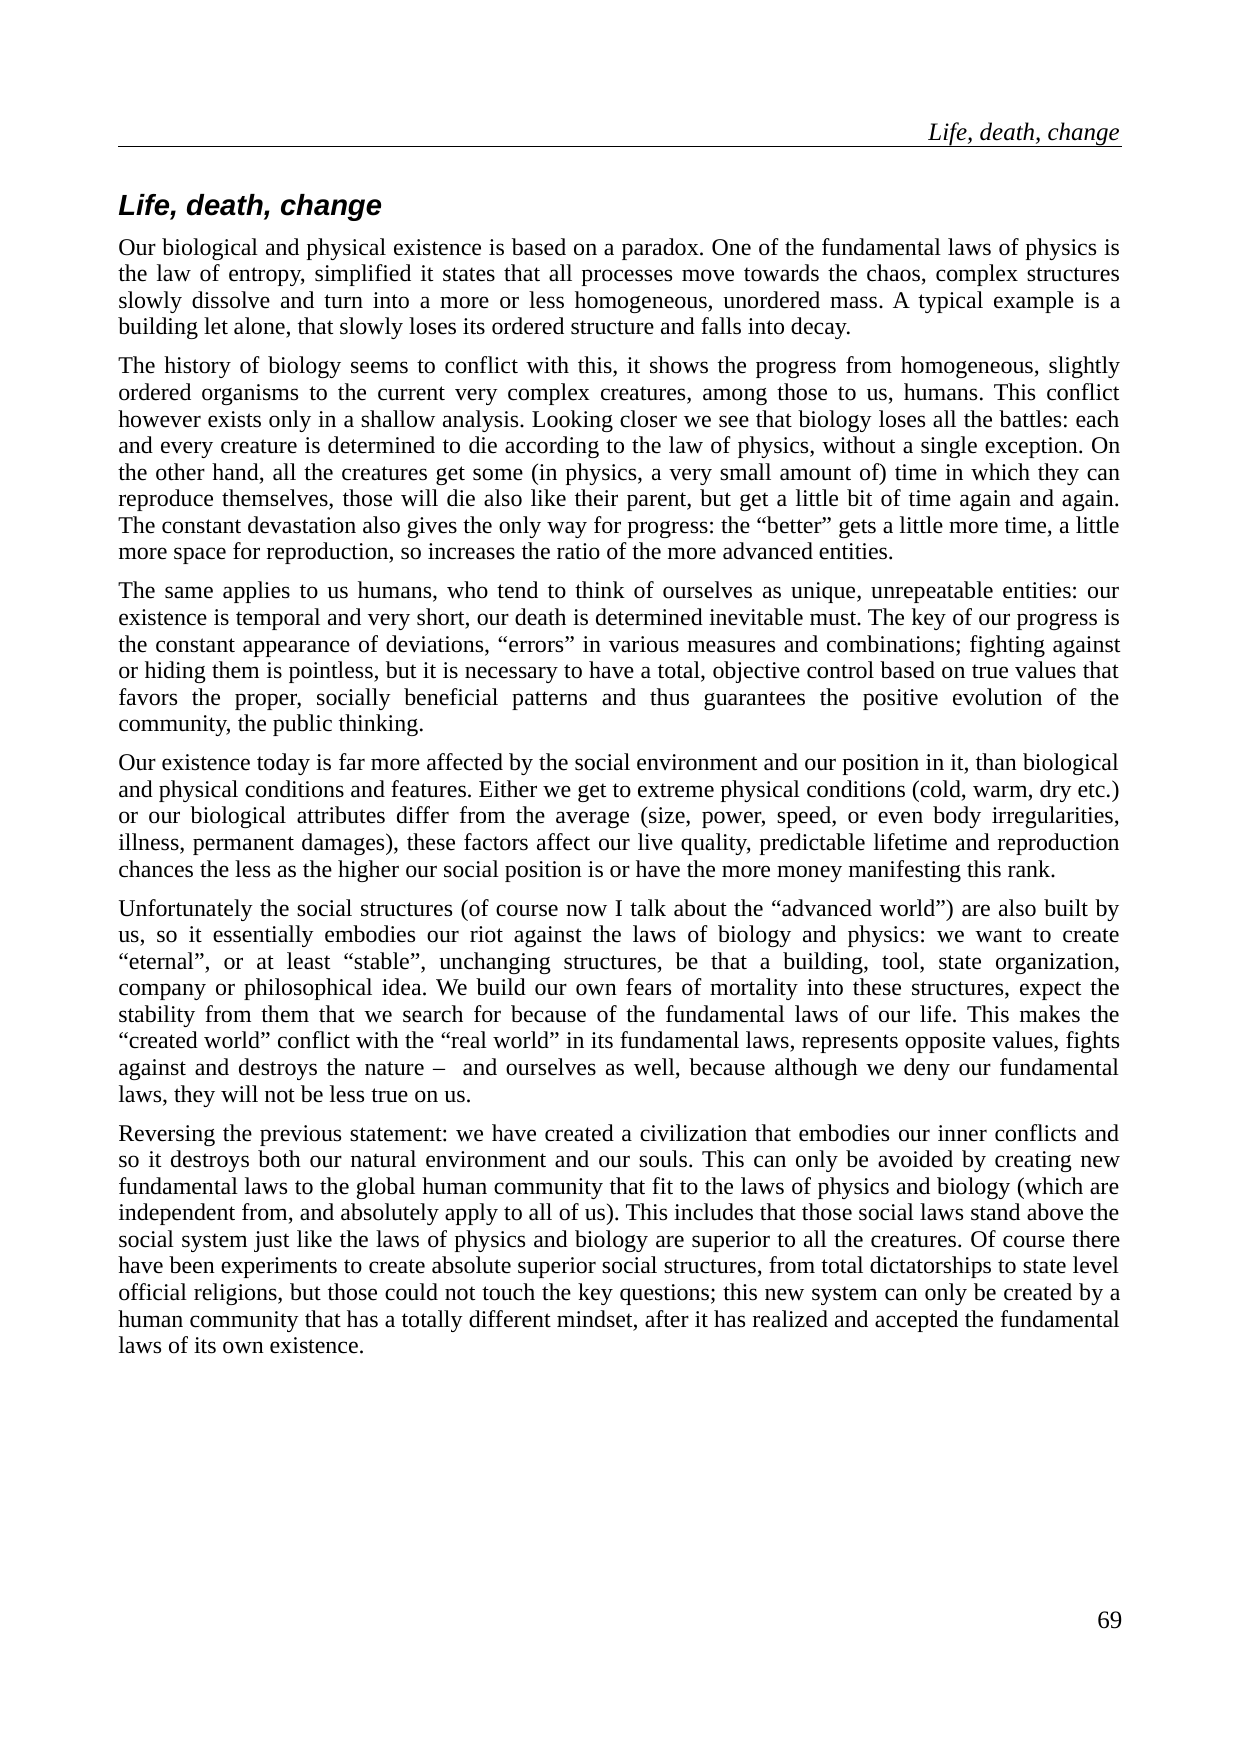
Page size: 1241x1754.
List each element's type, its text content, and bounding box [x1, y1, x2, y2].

text Unfortunately the social structures (of course now I talk about the “advanced world”) are also built by us, so it essentially embodies our riot against the laws of biology and physics: we want to create “eternal”, or at least “stable”, unchanging structures, be that a building, tool, state organization, company or philosophical idea. We build our own fears of mortality into these structures, expect the stability from them that we search for because of the fundamental laws of our life. This makes the “created world” conflict with the “real world” in its fundamental laws, represents opposite values, fights against and destroys the nature – and ourselves as well, because although we deny our fundamental laws, they will not be less true on us. [118, 895, 1122, 1107]
text The history of biology seems to conflict with this, it shows the progress from homogeneous, slightly ordered organisms to the current very complex creatures, among those to us, humans. This conflict however exists only in a shallow analysis. Looking closer we see that biology loses all the battles: each and every creature is determined to die according to the law of physics, without a single exception. On the other hand, all the creatures get some (in physics, a very small amount of) time in which they can reproduce themselves, those will die also like their parent, but get a little bit of time again and again. The constant devastation also gives the only way for progress: the “better” gets a little more time, a little more space for reproduction, so increases the ratio of the more advanced entities. [118, 352, 1122, 565]
text Our existence today is far more affected by the social environment and our position in it, than biological and physical conditions and features. Either we get to extreme physical conditions (cold, warm, dry etc.) or our biological attributes differ from the average (size, power, speed, or even body irregularities, illness, permanent damages), these factors affect our live quality, predictable lifetime and reproduction chances the less as the higher our social position is or have the more money manifesting this rank. [118, 749, 1122, 882]
text The same applies to us humans, who tend to think of ourselves as unique, unrepeatable entities: our existence is temporal and very short, our death is determined inevitable must. The key of our progress is the constant appearance of deviations, “errors” in various measures and combinations; fighting against or hiding them is pointless, but it is necessary to have a total, objective control based on true values that favors the proper, socially beneficial patterns and thus guarantees the positive evolution of the community, the public thinking. [118, 577, 1122, 737]
text Our biological and physical existence is based on a paradox. One of the fundamental laws of physics is the law of entropy, simplified it states that all processes move towards the chaos, complex structures slowly dissolve and turn into a more or less homogeneous, unordered mass. A typical example is a building let alone, that slowly loses its ordered structure and falls into decay. [118, 234, 1122, 340]
subtitle Life, death, change [118, 189, 1122, 221]
text Reversing the previous statement: we have created a civilization that embodies our inner conflicts and so it destroys both our natural environment and our souls. This can only be avoided by creating new fundamental laws to the global human community that fit to the laws of physics and biology (which are independent from, and absolutely apply to all of us). This includes that those social laws stand above the social system just like the laws of physics and biology are superior to all the creatures. Of course there have been experiments to create absolute superior social structures, from total dictatorships to state level official religions, but those could not touch the key questions; this new system can only be created by a human community that has a totally different mindset, after it has realized and accepted the fundamental laws of its own existence. [118, 1120, 1122, 1359]
